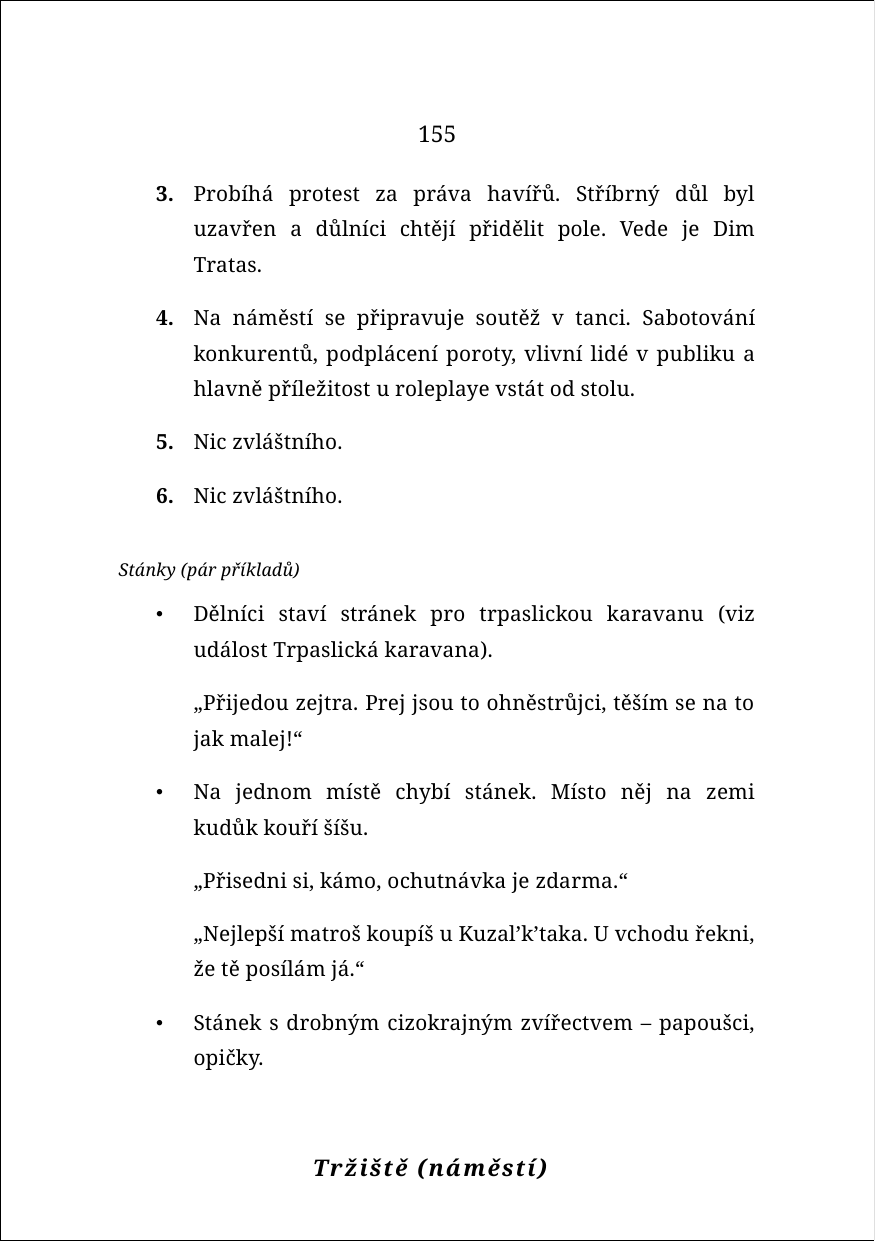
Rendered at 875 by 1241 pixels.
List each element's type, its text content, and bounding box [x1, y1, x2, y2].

list Dělníci staví stránek pro trpaslickou karavanu (viz událost Trpaslická karavana). [156, 599, 756, 663]
list „Přisedni si, kámo, ochutnávka je zdarma.“ [156, 866, 756, 894]
list Probíhá protest za práva havířů. Stříbrný důl byl uzavřen a důlníci chtějí přidělit pole. Vede je Dim Tratas. [156, 179, 756, 278]
list „Přijedou zejtra. Prej jsou to ohněstrůjci, těším se na to jak malej!“ [156, 688, 756, 752]
list Nic zvláštního. [156, 427, 756, 456]
list Na jednom místě chybí stánek. Místo něj na zemi kudůk kouří šíšu. [156, 777, 756, 841]
list Nic zvláštního. [156, 481, 756, 509]
list Stánek s drobným cizokrajným zvířectvem – papoušci, opičky. [156, 1008, 756, 1072]
text Stánky (pár příkladů) [118, 558, 756, 582]
list „Nejlepší matroš koupíš u Kuzal’k’taka. U vchodu řekni, že tě posílám já.“ [156, 919, 756, 983]
list Na náměstí se připravuje soutěž v tanci. Sabotování konkurentů, podplácení poroty, vlivní lidé v publiku a hlavně příležitost u roleplaye vstát od stolu. [156, 303, 756, 403]
